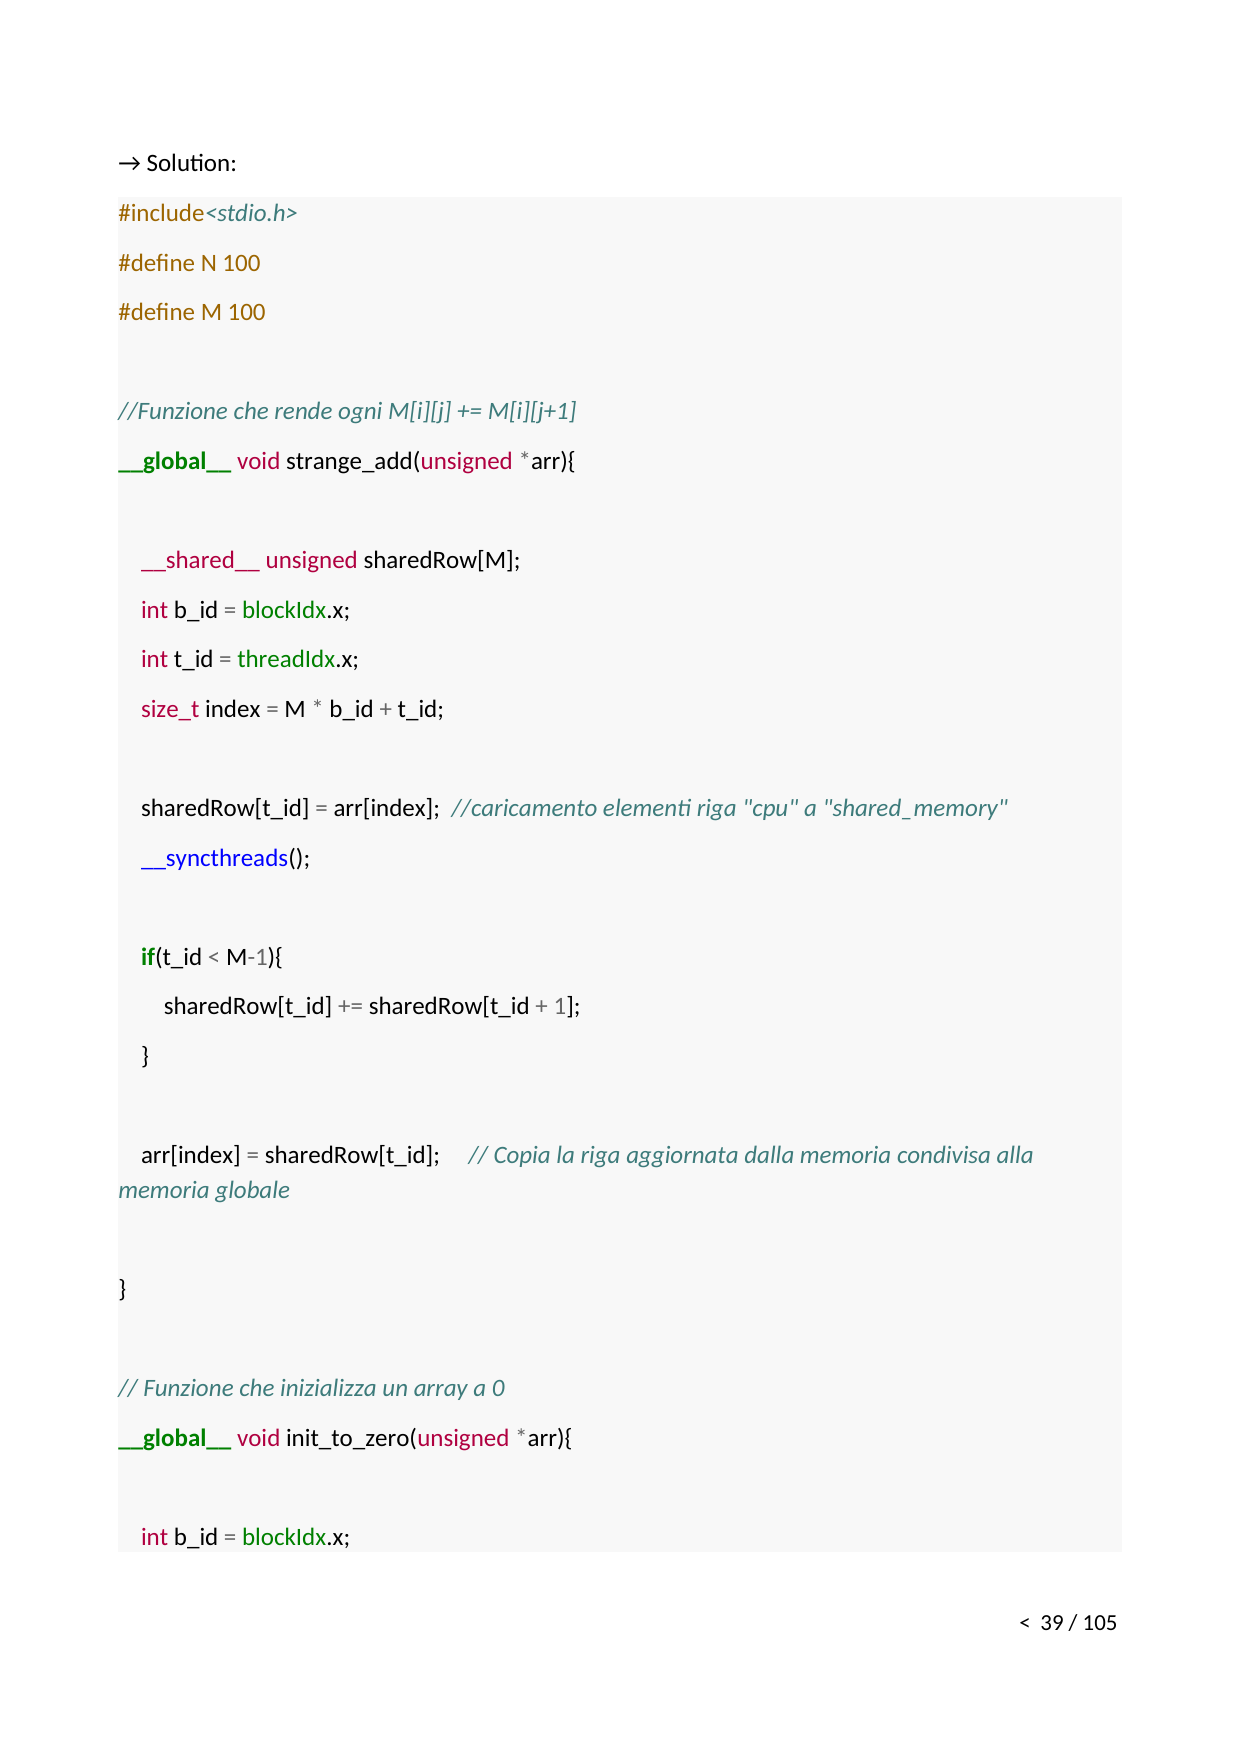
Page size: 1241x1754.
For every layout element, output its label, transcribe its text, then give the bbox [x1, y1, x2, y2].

text sharedRow[t_id] = arr[index]; //caricamento elementi riga "cpu" a "shared_memory" [118, 792, 1122, 823]
text #define M 100 [118, 296, 1122, 327]
text __shared__ unsigned sharedRow[M]; [118, 544, 1122, 575]
text //Funzione che rende ogni M[i][j] += M[i][j+1] [118, 396, 1122, 426]
text #include<stdio.h> [118, 197, 1122, 228]
text sharedRow[t_id] += sharedRow[t_id + 1]; [118, 991, 1122, 1021]
text int b_id = blockIdx.x; [118, 1521, 1122, 1552]
text __global__ void strange_add(unsigned *arr){ [118, 445, 1122, 476]
text arr[index] = sharedRow[t_id]; // Copia la riga aggiornata dalla memoria condivisa alla memoria globale [118, 1139, 1122, 1205]
text size_t index = M * b_id + t_id; [118, 693, 1122, 723]
text __syncthreads(); [118, 842, 1122, 872]
text if(t_id < M-1){ [118, 941, 1122, 971]
text } [118, 1040, 1122, 1071]
text __global__ void init_to_zero(unsigned *arr){ [118, 1422, 1122, 1453]
text } [118, 1273, 1122, 1304]
text #define N 100 [118, 247, 1122, 277]
text → Solution: [118, 148, 1122, 178]
text int b_id = blockIdx.x; [118, 594, 1122, 624]
text int t_id = threadIdx.x; [118, 643, 1122, 674]
text // Funzione che inizializza un array a 0 [118, 1373, 1122, 1403]
